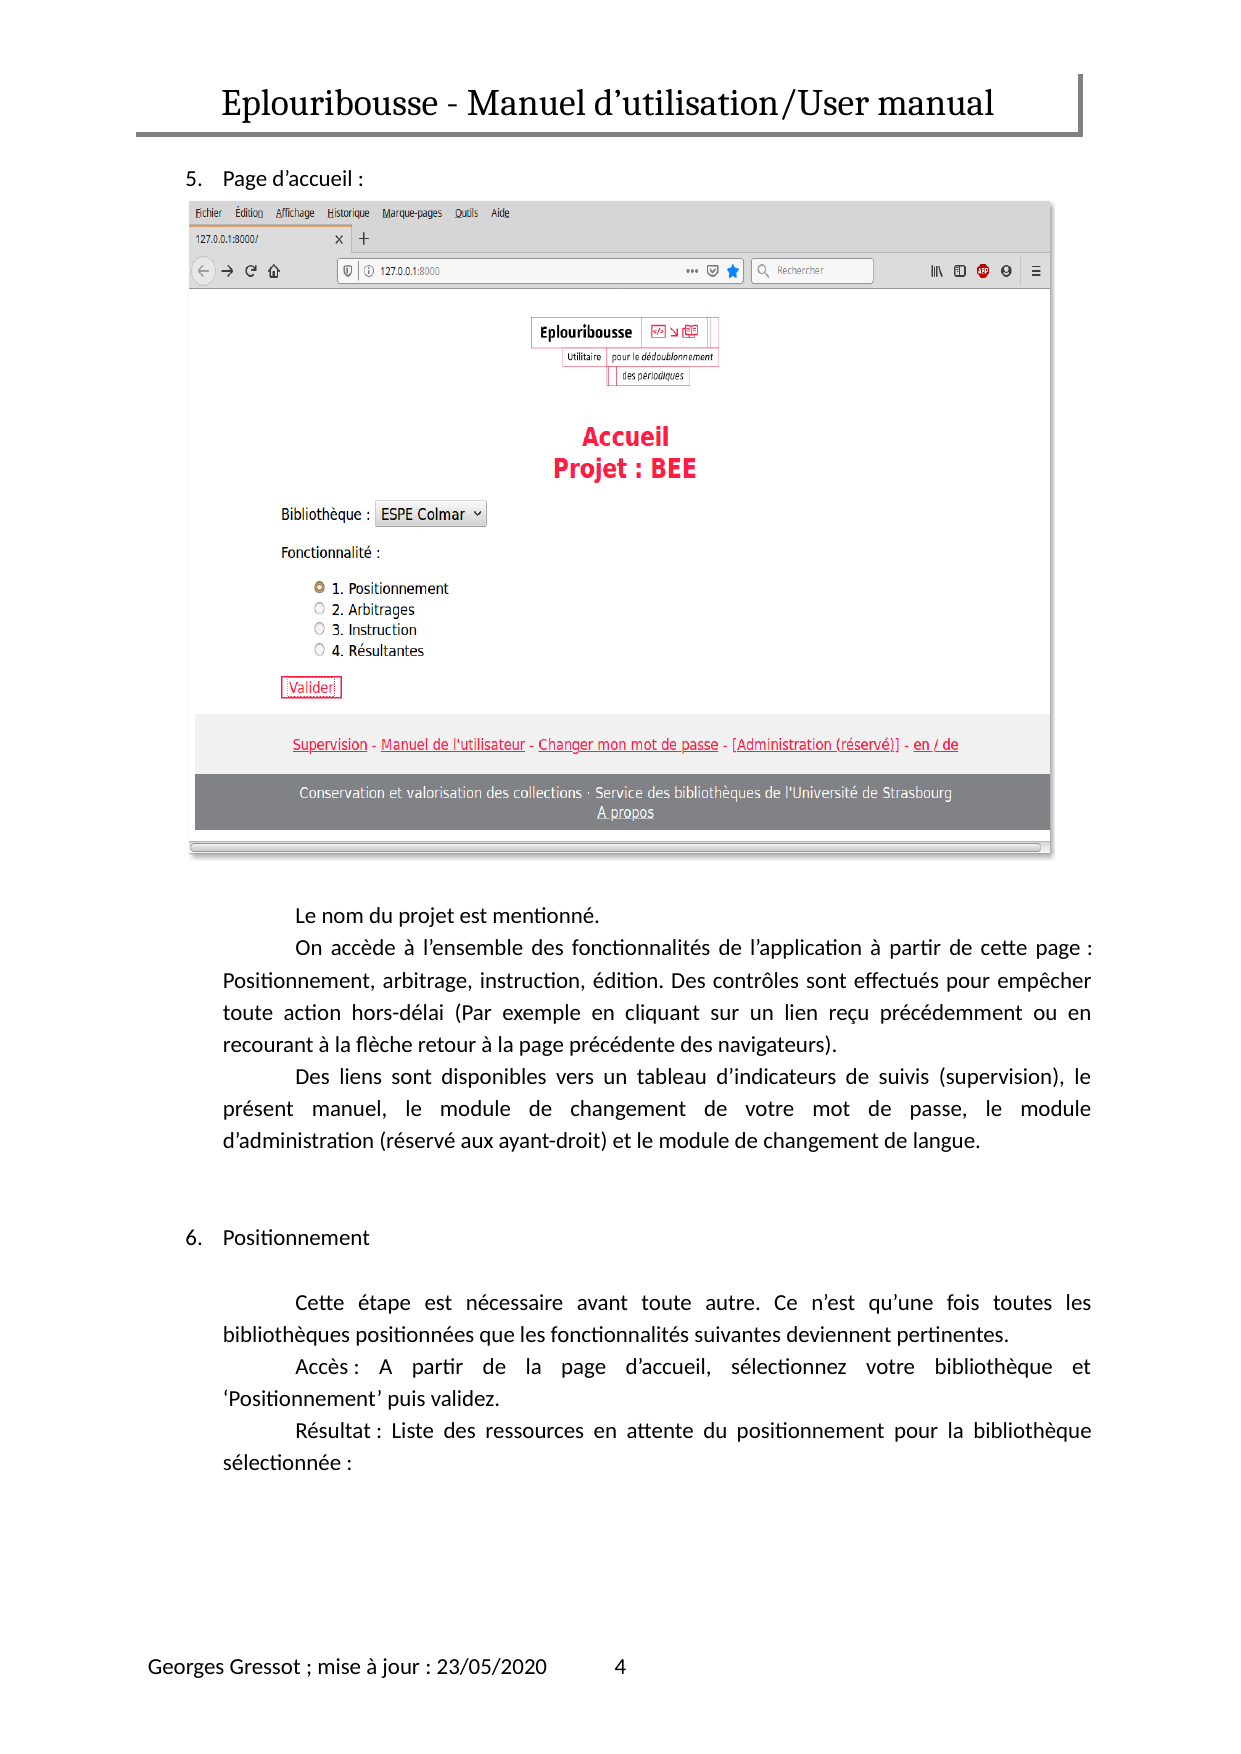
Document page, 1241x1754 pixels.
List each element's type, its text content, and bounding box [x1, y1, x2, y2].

list Cette étape est nécessaire avant toute autre. Ce n’est qu’une fois toutes les bibliothèques positionnées que les fonctionnalités suivantes deviennent pertinentes. [223, 1288, 1093, 1348]
list Des liens sont disponibles vers un tableau d’indicateurs de suivis (supervision), le présent manuel, le module de changement de votre mot de passe, le module d’administration (réservé aux ayant-droit) et le module de changement de langue. [223, 1062, 1093, 1155]
list Positionnement [185, 1223, 1093, 1251]
list Page d’accueil : [185, 164, 1093, 193]
list On accède à l’ensemble des fonctionnalités de l’application à partir de cette page : Positionnement, arbitrage, instruction, édition. Des contrôles sont effectués pour empêcher toute action hors-délai (Par exemple en cliquant sur un lien reçu précédemment ou en recourant à la flèche retour à la page précédente des navigateurs). [223, 933, 1093, 1058]
picture [185, 196, 1055, 861]
list Le nom du projet est mentionné. [223, 901, 1093, 929]
list Résultat : Liste des ressources en attente du positionnement pour la bibliothèque sélectionnée : [223, 1416, 1093, 1477]
list Accès : A partir de la page d’accueil, sélectionnez votre bibliothèque et ‘Positionnement’ puis validez. [223, 1352, 1093, 1412]
